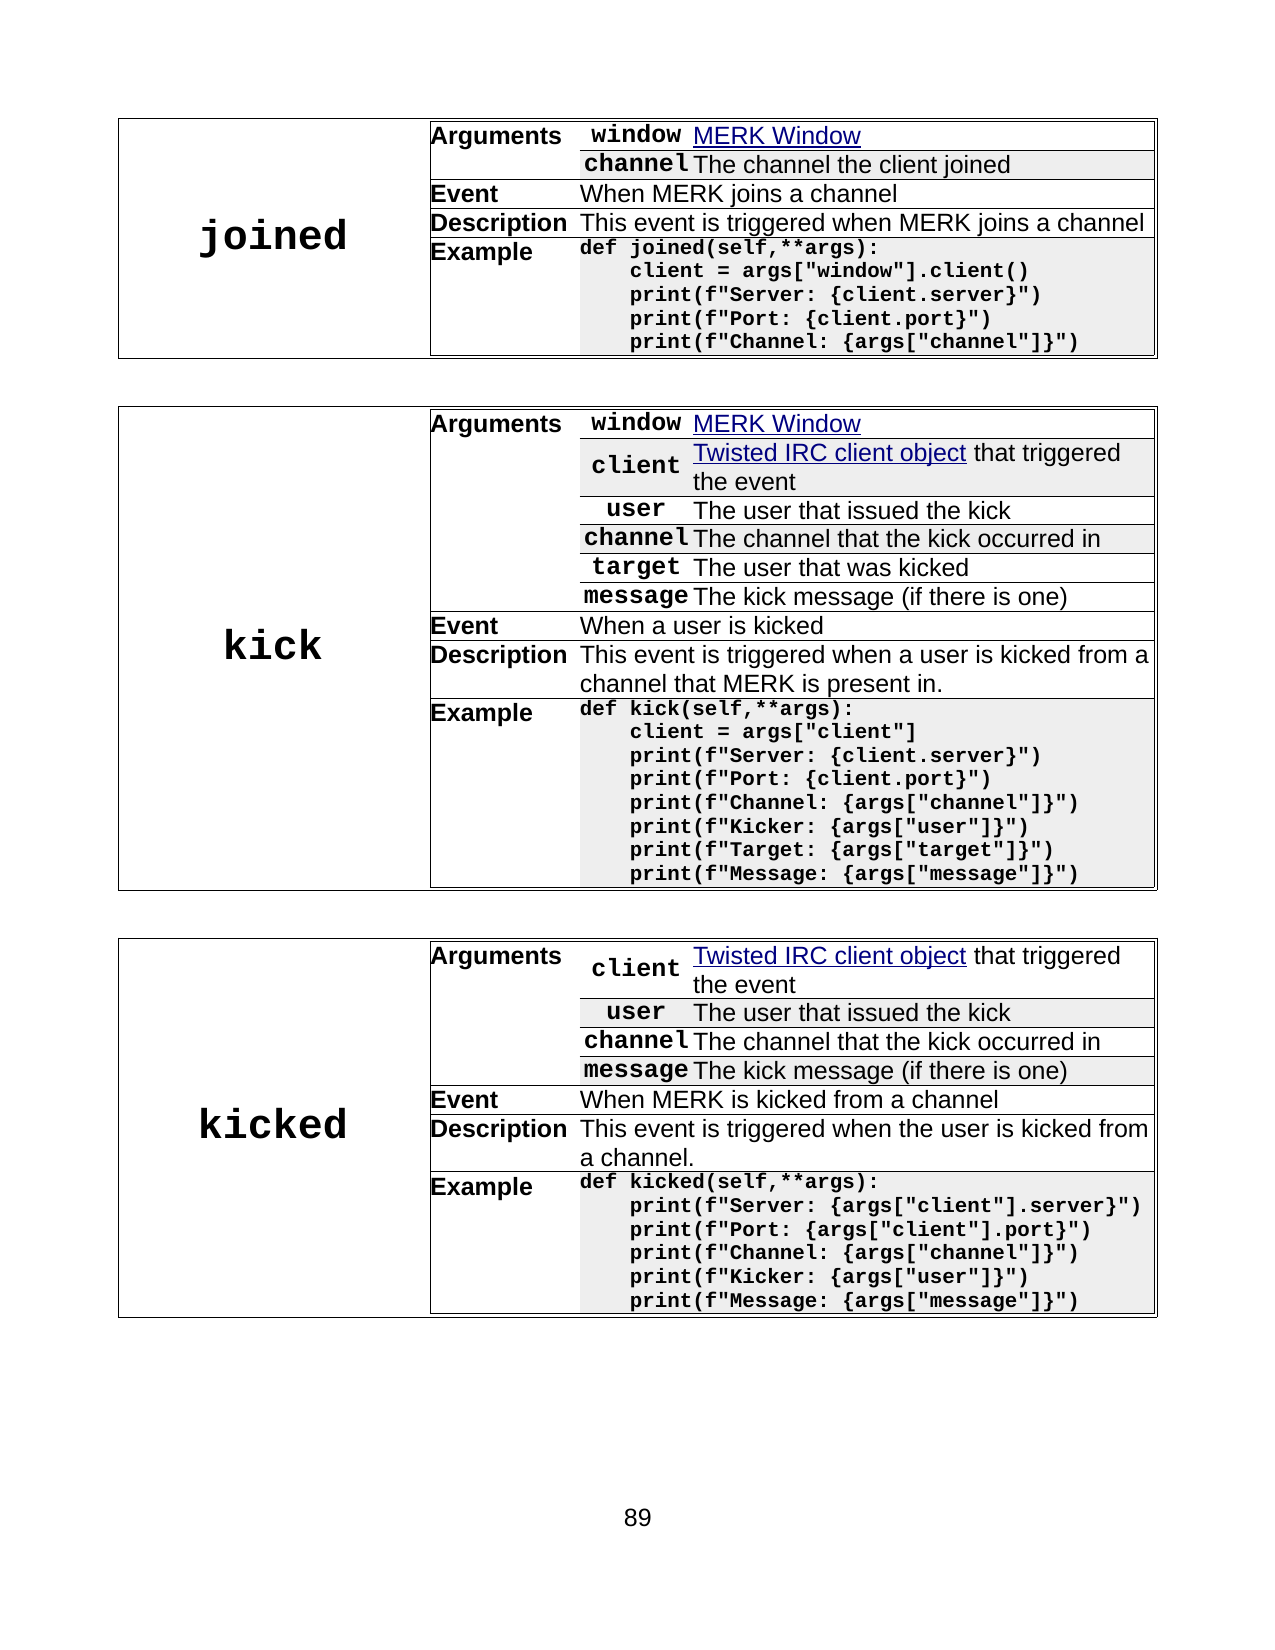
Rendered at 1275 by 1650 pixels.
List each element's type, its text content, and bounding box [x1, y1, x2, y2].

table_cell message [580, 583, 693, 611]
table_cell Twisted IRC client object that triggered the event [693, 439, 1154, 496]
table_cell When MERK is kicked from a channel [580, 1086, 1154, 1114]
table_cell client [580, 439, 693, 496]
table_header window [580, 410, 693, 438]
table_cell The channel the client joined [693, 151, 1154, 179]
table_cell Example [431, 238, 579, 355]
table_cell channel [580, 525, 693, 553]
table_cell Event [431, 612, 579, 640]
table_header MERK Window [693, 410, 1154, 438]
table_cell The kick message (if there is one) [693, 1057, 1154, 1085]
table_cell def kick(self,**args): client = args["client"] print(f"Server: {client.server}") print(f"Port: {client.port}") print(f"Channel: {args["channel"]}") print(f"Kicker: {args["user"]}") print(f"Target: {args["target"]}") print(f"Message: {args["message"]}") [580, 699, 1154, 887]
table_cell def kicked(self,**args): print(f"Server: {args["client"].server}") print(f"Port: {args["client"].port}") print(f"Channel: {args["channel"]}") print(f"Kicker: {args["user"]}") print(f"Message: {args["message"]}") [580, 1172, 1154, 1313]
table_cell The kick message (if there is one) [693, 583, 1154, 611]
table_header [427, 407, 1157, 890]
table_cell Description [431, 641, 579, 697]
table_cell Event [431, 1086, 579, 1114]
table_header joined [119, 119, 427, 358]
table_cell Event [431, 180, 579, 208]
table_header Arguments [431, 942, 579, 1085]
table_header Arguments [431, 410, 579, 611]
table_cell Description [431, 209, 579, 237]
table_cell channel [580, 151, 693, 179]
table_cell The channel that the kick occurred in [693, 525, 1154, 553]
table_cell When a user is kicked [580, 612, 1154, 640]
table_cell The channel that the kick occurred in [693, 1028, 1154, 1056]
table_cell def joined(self,**args): client = args["window"].client() print(f"Server: {client.server}") print(f"Port: {client.port}") print(f"Channel: {args["channel"]}") [580, 238, 1154, 355]
table_cell The user that was kicked [693, 554, 1154, 582]
table_header Twisted IRC client object that triggered the event [693, 942, 1154, 998]
table_cell channel [580, 1028, 693, 1056]
table_cell Description [431, 1115, 579, 1171]
table_cell message [580, 1057, 693, 1085]
table_header kick [119, 407, 427, 890]
table_cell When MERK joins a channel [580, 180, 1154, 208]
table_header [427, 119, 1157, 358]
table_cell The user that issued the kick [693, 497, 1154, 524]
table_cell user [580, 999, 693, 1027]
table_cell This event is triggered when the user is kicked from a channel. [580, 1115, 1154, 1171]
table_header window [580, 122, 693, 150]
table_header client [580, 942, 693, 998]
table_header [427, 939, 1157, 1317]
table_cell This event is triggered when a user is kicked from a channel that MERK is present in. [580, 641, 1154, 697]
table_cell The user that issued the kick [693, 999, 1154, 1027]
table_header MERK Window [693, 122, 1154, 150]
table_header kicked [119, 939, 427, 1317]
table_header Arguments [431, 122, 579, 179]
table_cell Example [431, 1172, 579, 1313]
table_cell target [580, 554, 693, 582]
table_cell user [580, 497, 693, 524]
table_cell This event is triggered when MERK joins a channel [580, 209, 1154, 237]
table_cell Example [431, 699, 579, 887]
